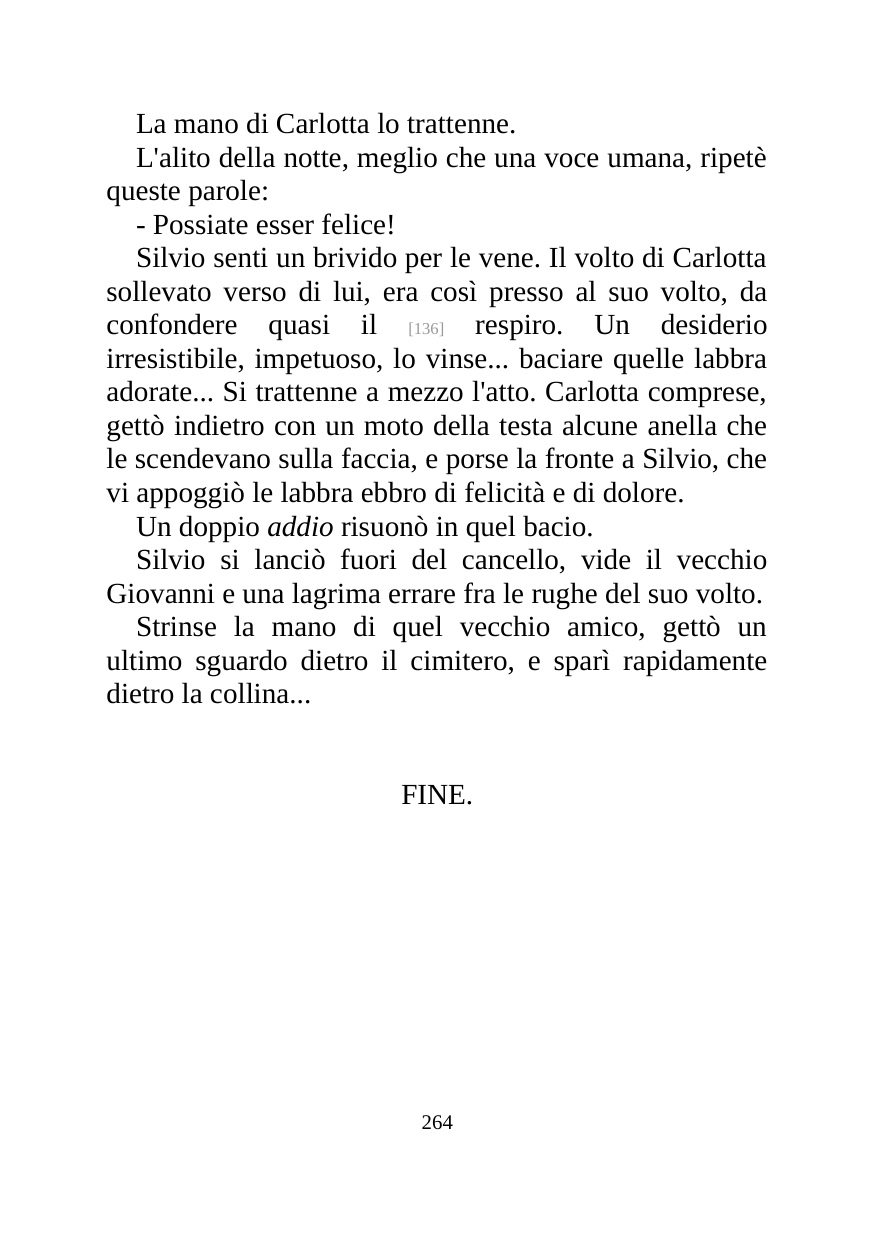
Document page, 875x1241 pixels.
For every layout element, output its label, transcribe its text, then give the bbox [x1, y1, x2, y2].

text FINE. [106, 777, 768, 811]
text - Possiate esser felice! [106, 207, 768, 240]
text L'alito della notte, meglio che una voce umana, ripetè queste parole: [106, 140, 768, 207]
text La mano di Carlotta lo trattenne. [106, 106, 768, 140]
text Un doppio addio risuonò in quel bacio. [106, 509, 768, 542]
text Silvio si lanciò fuori del cancello, vide il vecchio Giovanni e una lagrima errare fra le rughe del suo volto. [106, 542, 768, 609]
text Silvio senti un brivido per le vene. Il volto di Carlotta sollevato verso di lui, era così presso al suo volto, da confondere quasi il [136] respiro. Un desiderio irresistibile, impetuoso, lo vinse... baciare quelle labbra adorate... Si trattenne a mezzo l'atto. Carlotta comprese, gettò indietro con un moto della testa alcune anella che le scendevano sulla faccia, e porse la fronte a Silvio, che vi appoggiò le labbra ebbro di felicità e di dolore. [106, 240, 768, 509]
text Strinse la mano di quel vecchio amico, gettò un ultimo sguardo dietro il cimitero, e sparì rapidamente dietro la collina... [106, 609, 768, 710]
